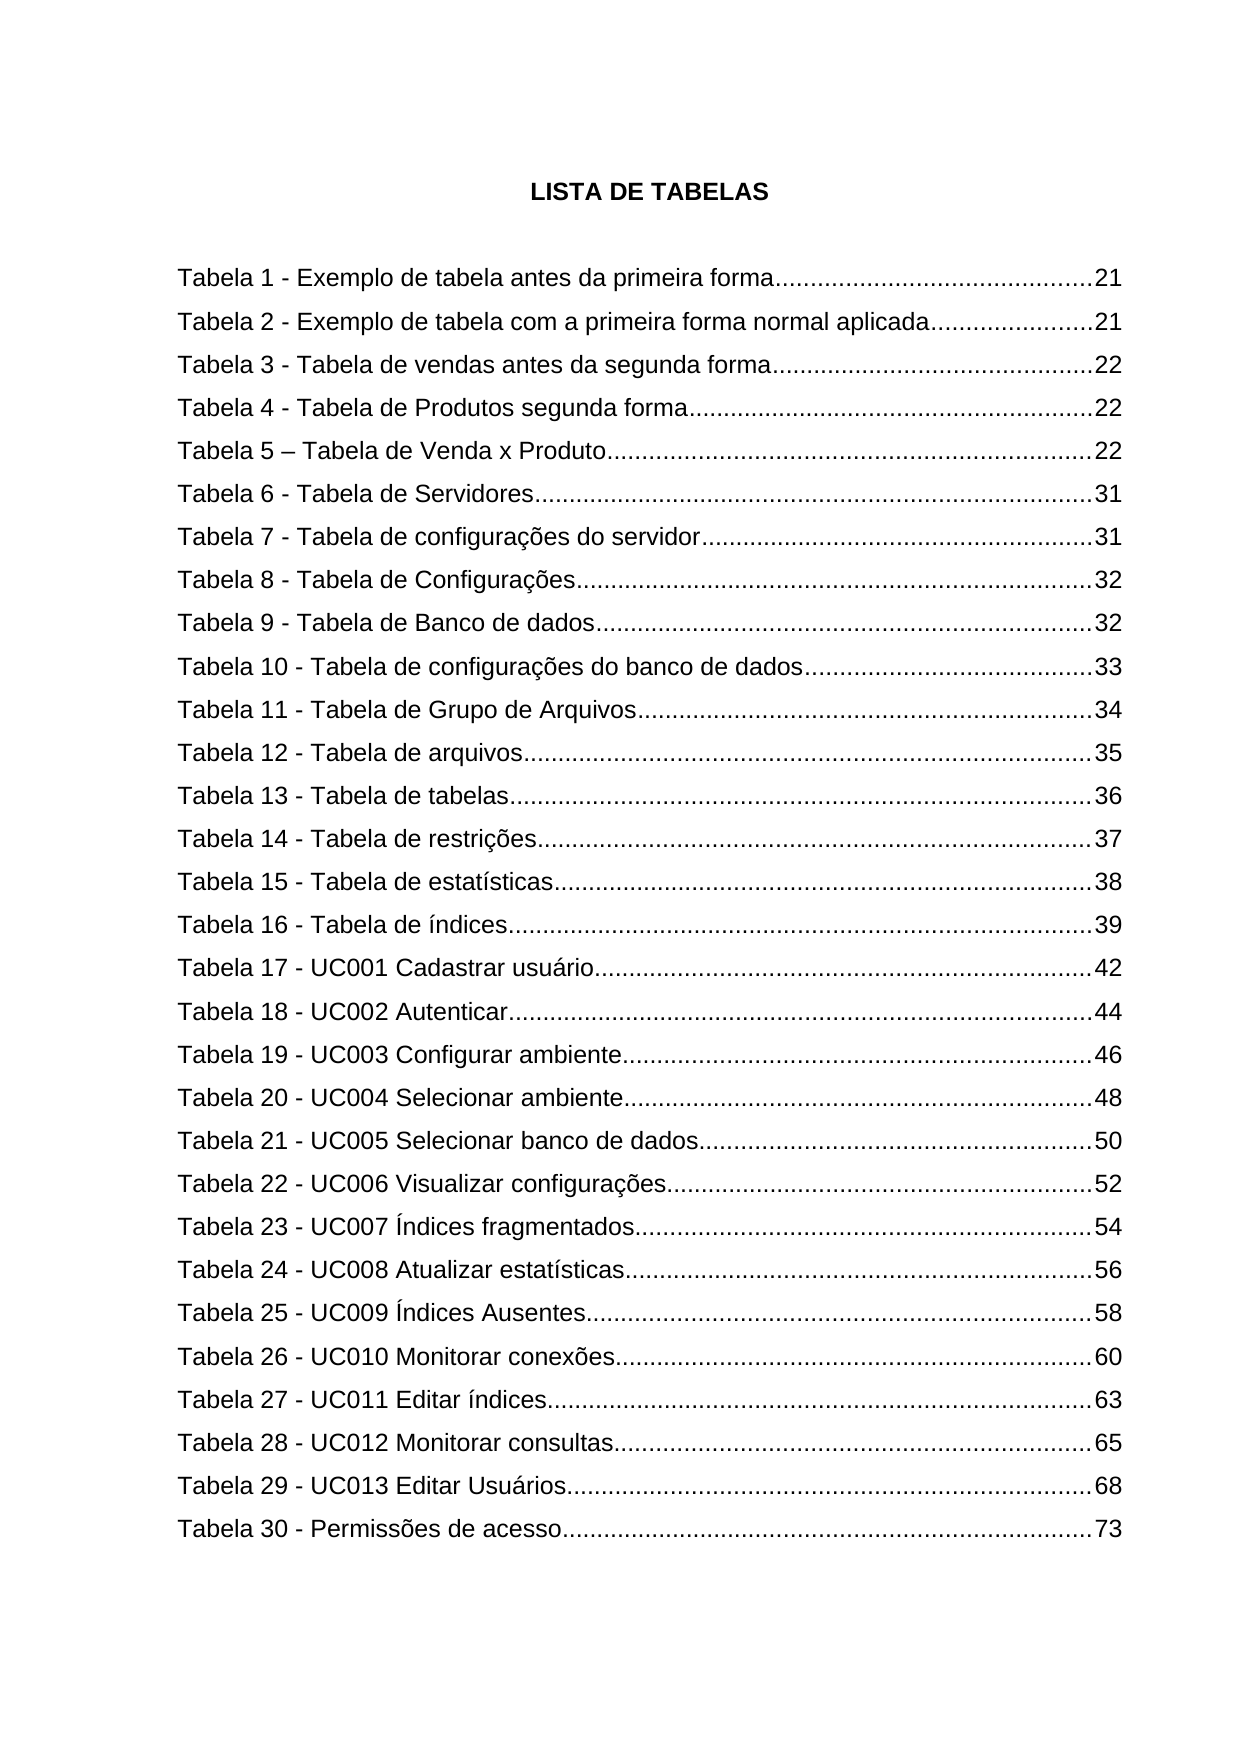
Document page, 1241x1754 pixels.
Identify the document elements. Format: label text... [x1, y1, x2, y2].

text Tabela 21 - UC005 Selecionar banco de dados 50 [177, 1126, 1122, 1154]
text Tabela 5 – Tabela de Venda x Produto 22 [177, 436, 1122, 464]
text LISTA DE TABELAS [177, 177, 1122, 206]
text Tabela 29 - UC013 Editar Usuários 68 [177, 1471, 1122, 1499]
text Tabela 20 - UC004 Selecionar ambiente 48 [177, 1083, 1122, 1111]
text Tabela 4 - Tabela de Produtos segunda forma 22 [177, 393, 1122, 421]
text Tabela 16 - Tabela de índices 39 [177, 910, 1122, 939]
text Tabela 1 - Exemplo de tabela antes da primeira forma 21 [177, 263, 1122, 292]
text Tabela 3 - Tabela de vendas antes da segunda forma 22 [177, 349, 1122, 378]
text Tabela 13 - Tabela de tabelas 36 [177, 781, 1122, 809]
text Tabela 9 - Tabela de Banco de dados 32 [177, 608, 1122, 637]
text Tabela 10 - Tabela de configurações do banco de dados 33 [177, 651, 1122, 680]
text Tabela 18 - UC002 Autenticar 44 [177, 996, 1122, 1025]
text Tabela 28 - UC012 Monitorar consultas 65 [177, 1428, 1122, 1456]
text Tabela 25 - UC009 Índices Ausentes 58 [177, 1298, 1122, 1327]
text Tabela 15 - Tabela de estatísticas 38 [177, 867, 1122, 896]
text Tabela 12 - Tabela de arquivos 35 [177, 738, 1122, 766]
text Tabela 24 - UC008 Atualizar estatísticas 56 [177, 1255, 1122, 1284]
text Tabela 14 - Tabela de restrições 37 [177, 824, 1122, 853]
text Tabela 19 - UC003 Configurar ambiente 46 [177, 1039, 1122, 1068]
text Tabela 7 - Tabela de configurações do servidor 31 [177, 522, 1122, 551]
text Tabela 17 - UC001 Cadastrar usuário 42 [177, 953, 1122, 982]
text Tabela 6 - Tabela de Servidores 31 [177, 479, 1122, 508]
text Tabela 22 - UC006 Visualizar configurações 52 [177, 1169, 1122, 1198]
text Tabela 27 - UC011 Editar índices 63 [177, 1384, 1122, 1413]
text Tabela 30 - Permissões de acesso 73 [177, 1514, 1122, 1543]
text Tabela 26 - UC010 Monitorar conexões 60 [177, 1341, 1122, 1370]
text Tabela 2 - Exemplo de tabela com a primeira forma normal aplicada 21 [177, 306, 1122, 335]
text Tabela 8 - Tabela de Configurações 32 [177, 565, 1122, 594]
text Tabela 23 - UC007 Índices fragmentados 54 [177, 1212, 1122, 1241]
text Tabela 11 - Tabela de Grupo de Arquivos 34 [177, 694, 1122, 723]
